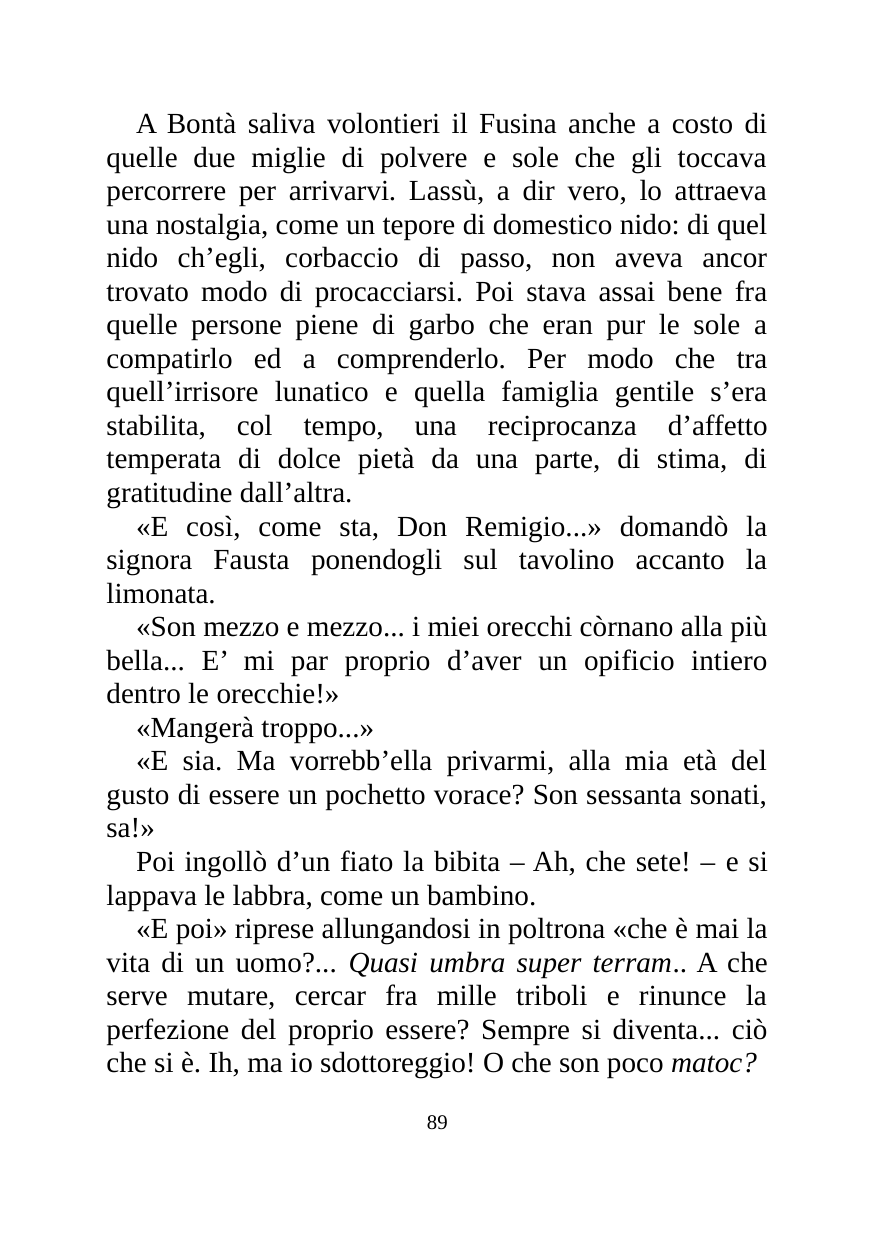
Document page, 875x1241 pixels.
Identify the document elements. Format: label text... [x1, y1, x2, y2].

text Poi ingollò d’un fiato la bibita – Ah, che sete! – e si lappava le labbra, come un bambino. [106, 844, 768, 911]
text «E poi» riprese allungandosi in poltrona «che è mai la vita di un uomo?... Quasi umbra super terram.. A che serve mutare, cercar fra mille triboli e rinunce la perfezione del proprio essere? Sempre si diventa... ciò che si è. Ih, ma io sdottoreggio! O che son poco matoc? [106, 911, 768, 1079]
text A Bontà saliva volontieri il Fusina anche a costo di quelle due miglie di polvere e sole che gli toccava percorrere per arrivarvi. Lassù, a dir vero, lo attraeva una nostalgia, come un tepore di domestico nido: di quel nido ch’egli, corbaccio di passo, non aveva ancor trovato modo di procacciarsi. Poi stava assai bene fra quelle persone piene di garbo che eran pur le sole a compatirlo ed a comprenderlo. Per modo che tra quell’irrisore lunatico e quella famiglia gentile s’era stabilita, col tempo, una reciprocanza d’affetto temperata di dolce pietà da una parte, di stima, di gratitudine dall’altra. [106, 106, 768, 509]
text «Son mezzo e mezzo... i miei orecchi còrnano alla più bella... E’ mi par proprio d’aver un opificio intiero dentro le orecchie!» [106, 609, 768, 710]
text «E sia. Ma vorrebb’ella privarmi, alla mia età del gusto di essere un pochetto vorace? Son sessanta sonati, sa!» [106, 743, 768, 844]
text «E così, come sta, Don Remigio...» domandò la signora Fausta ponendogli sul tavolino accanto la limonata. [106, 509, 768, 609]
text «Mangerà troppo...» [106, 710, 768, 743]
